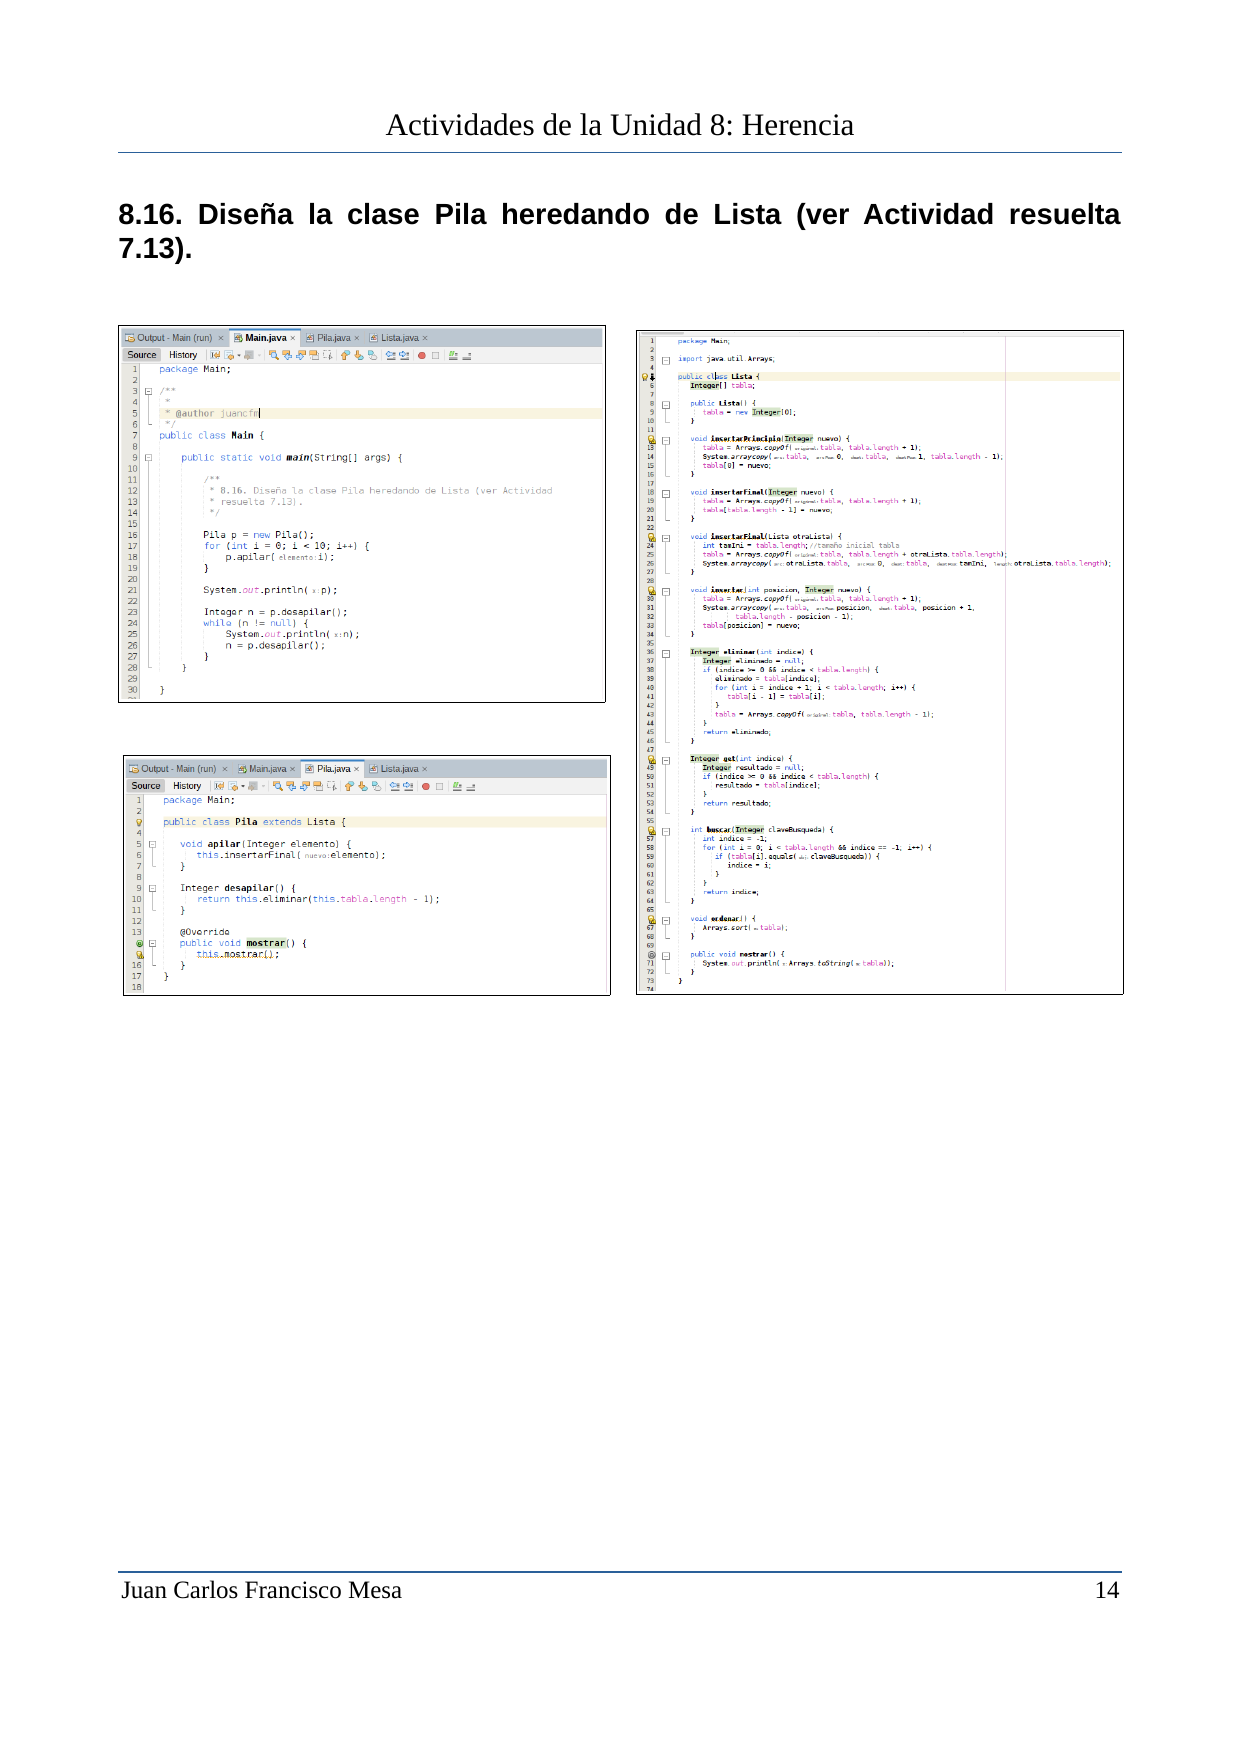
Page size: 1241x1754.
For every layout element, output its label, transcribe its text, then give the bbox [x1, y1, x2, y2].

picture [125, 758, 607, 993]
subtitle 8.16. Diseña la clase Pila heredando de Lista (ver Actividad resuelta 7.13). [118, 197, 1122, 264]
picture [638, 332, 1120, 991]
picture [121, 327, 603, 699]
